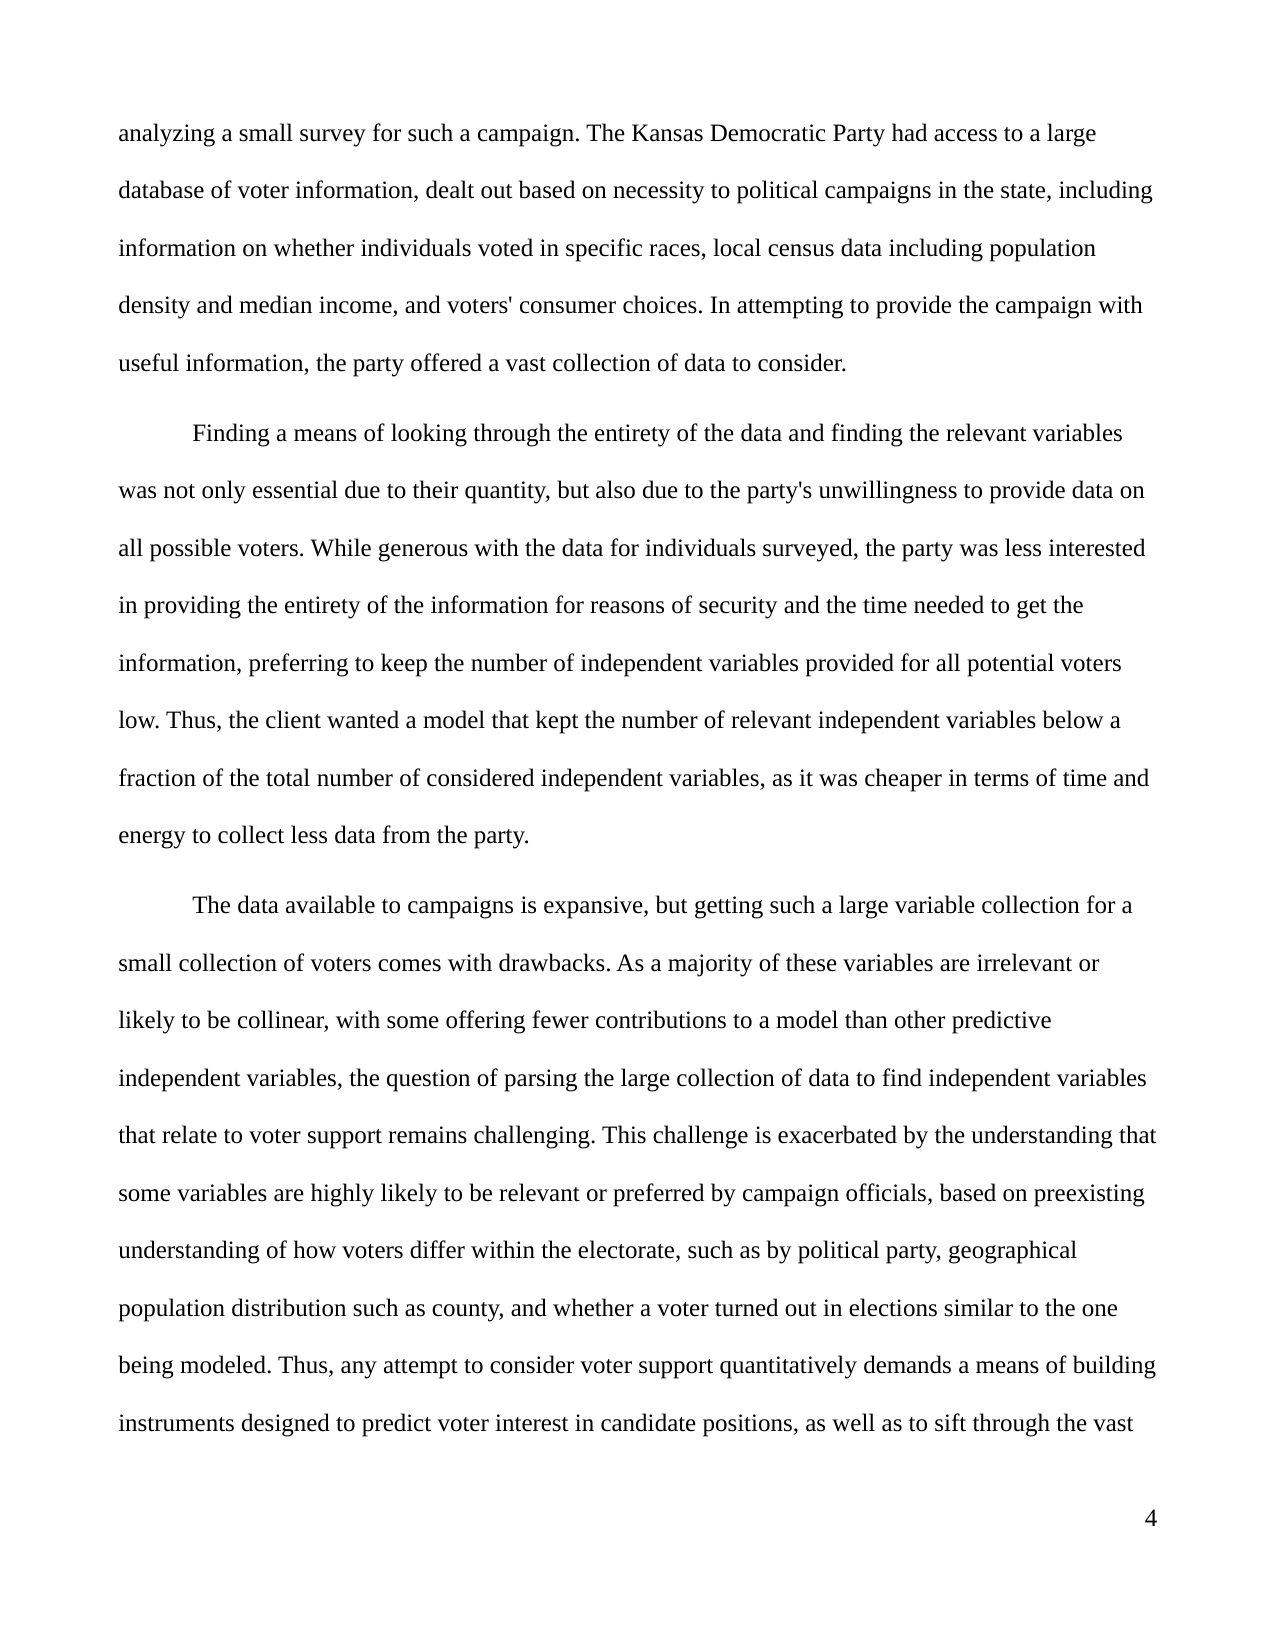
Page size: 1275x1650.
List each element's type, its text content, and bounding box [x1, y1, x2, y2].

text analyzing a small survey for such a campaign. The Kansas Democratic Party had access to a large database of voter information, dealt out based on necessity to political campaigns in the state, including information on whether individuals voted in specific races, local census data including population density and median income, and voters' consumer choices. In attempting to provide the campaign with useful information, the party offered a vast collection of data to consider. [118, 118, 1157, 377]
text Finding a means of looking through the entirety of the data and finding the relevant variables was not only essential due to their quantity, but also due to the party's unwillingness to provide data on all possible voters. While generous with the data for individuals surveyed, the party was less interested in providing the entirety of the information for reasons of security and the time needed to get the information, preferring to keep the number of independent variables provided for all potential voters low. Thus, the client wanted a model that kept the number of relevant independent variables below a fraction of the total number of considered independent variables, as it was cheaper in terms of time and energy to collect less data from the party. [118, 418, 1157, 849]
text The data available to campaigns is expansive, but getting such a large variable collection for a small collection of voters comes with drawbacks. As a majority of these variables are irrelevant or likely to be collinear, with some offering fewer contributions to a model than other predictive independent variables, the question of parsing the large collection of data to find independent variables that relate to voter support remains challenging. This challenge is exacerbated by the understanding that some variables are highly likely to be relevant or preferred by campaign officials, based on preexisting understanding of how voters differ within the electorate, such as by political party, geographical population distribution such as county, and whether a voter turned out in elections similar to the one being modeled. Thus, any attempt to consider voter support quantitatively demands a means of building instruments designed to predict voter interest in candidate positions, as well as to sift through the vast [118, 891, 1157, 1437]
